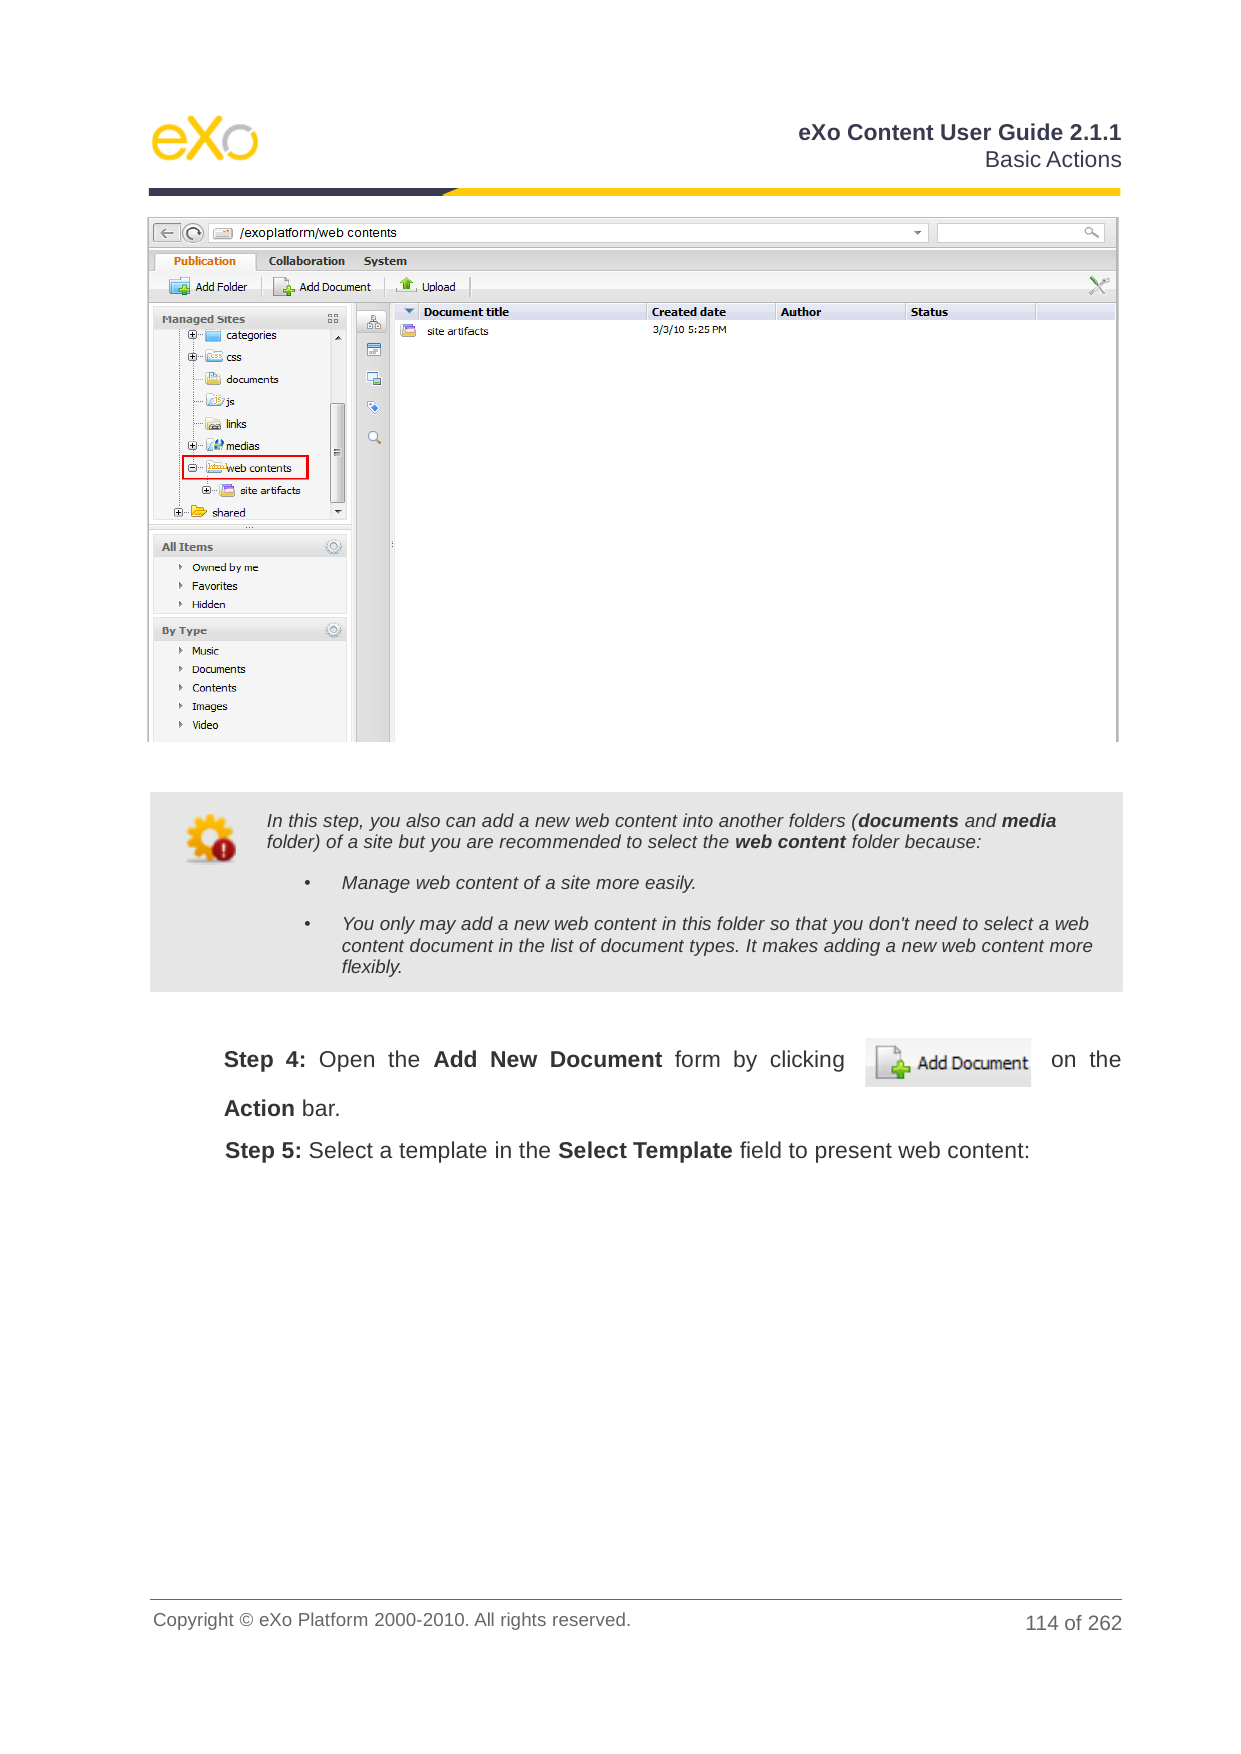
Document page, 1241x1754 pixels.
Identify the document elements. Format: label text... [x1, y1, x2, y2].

picture [152, 115, 259, 161]
picture [185, 814, 236, 865]
picture [148, 188, 1121, 196]
table_header [151, 793, 261, 991]
picture [147, 217, 1119, 742]
text Step 4: Open the Add New Document form by clicking on the Action bar. [223, 1031, 1122, 1122]
table_header In this step, you also can add a new web content into another folders (documents and media folder) of a site but you are recommended to select the web content folder because: Manage web content of a site more easily. You only may add a new web content in this folder so that you don't need to select a web content document in the list of document types. It makes adding a new web content more flexibly. [262, 793, 1122, 991]
picture [865, 1038, 1032, 1087]
list Step 5: Select a template in the Select Template field to present web content: [187, 1137, 1122, 1164]
